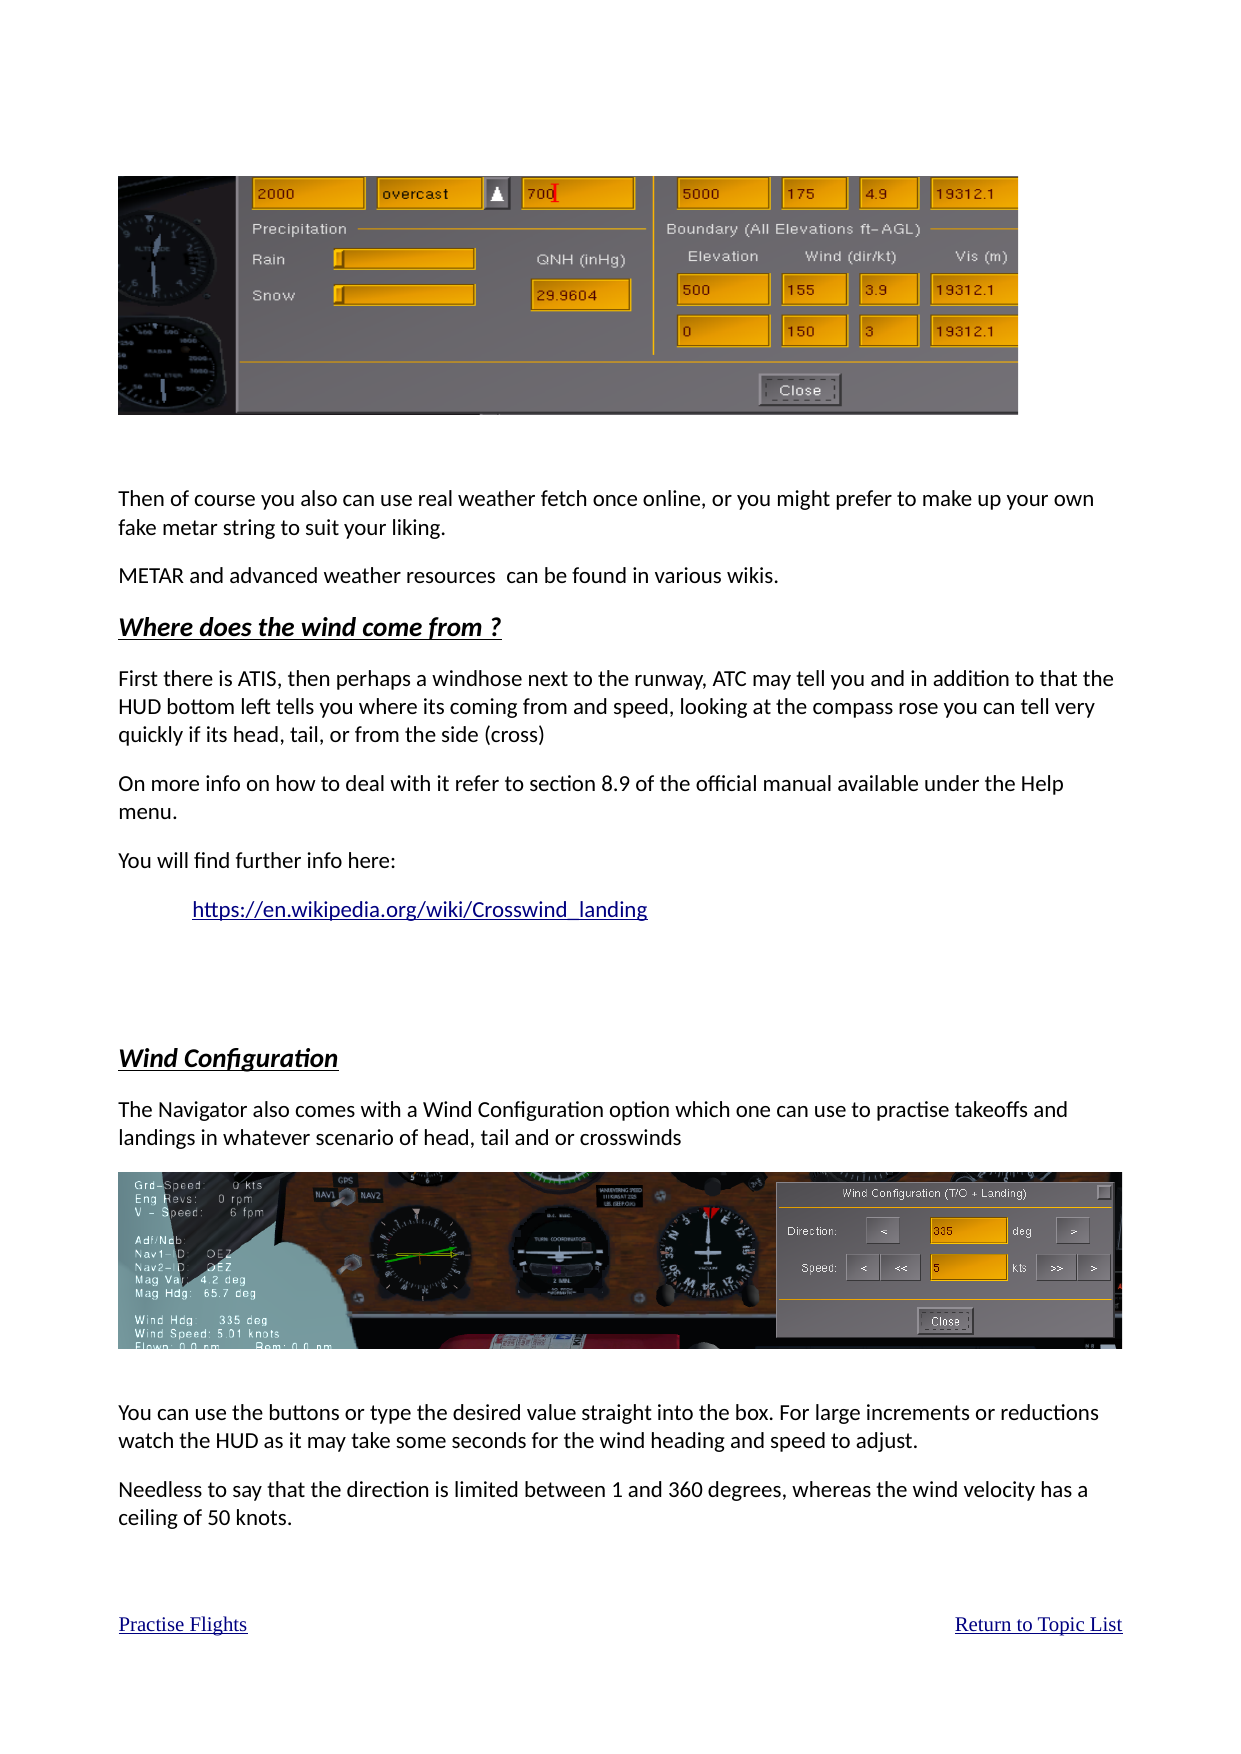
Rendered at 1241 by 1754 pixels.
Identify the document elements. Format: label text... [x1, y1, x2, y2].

text METAR and advanced weather resources can be found in various wikis. [118, 561, 1122, 589]
text On more info on how to deal with it refer to section 8.9 of the official manual available under the Help menu. [118, 769, 1122, 825]
text Needless to say that the direction is limited between 1 and 360 degrees, whereas the wind velocity has a ceiling of 50 knots. [118, 1475, 1122, 1531]
picture [118, 1172, 1123, 1349]
text Wind Configuration [118, 1041, 1122, 1074]
text https://en.wikipedia.org/wiki/Crosswind_landing [118, 895, 1122, 923]
text You can use the buttons or type the desired value straight into the box. For large increments or reductions watch the HUD as it may take some seconds for the wind heading and speed to adjust. [118, 1398, 1122, 1454]
text Then of course you also can use real weather fetch once online, or you might prefer to make up your own fake metar string to suit your liking. [118, 484, 1122, 541]
text You will find further info here: [118, 846, 1122, 874]
text First there is ATIS, then perhaps a windhose next to the runway, ATC may tell you and in addition to that the HUD bottom left tells you where its coming from and speed, looking at the compass rose you can tell very quickly if its head, tail, or from the side (cross) [118, 664, 1122, 748]
text The Navigator also comes with a Wind Configuration option which one can use to practise takeoffs and landings in whatever scenario of head, tail and or crosswinds [118, 1095, 1122, 1151]
text Where does the wind come from ? [118, 610, 1122, 643]
